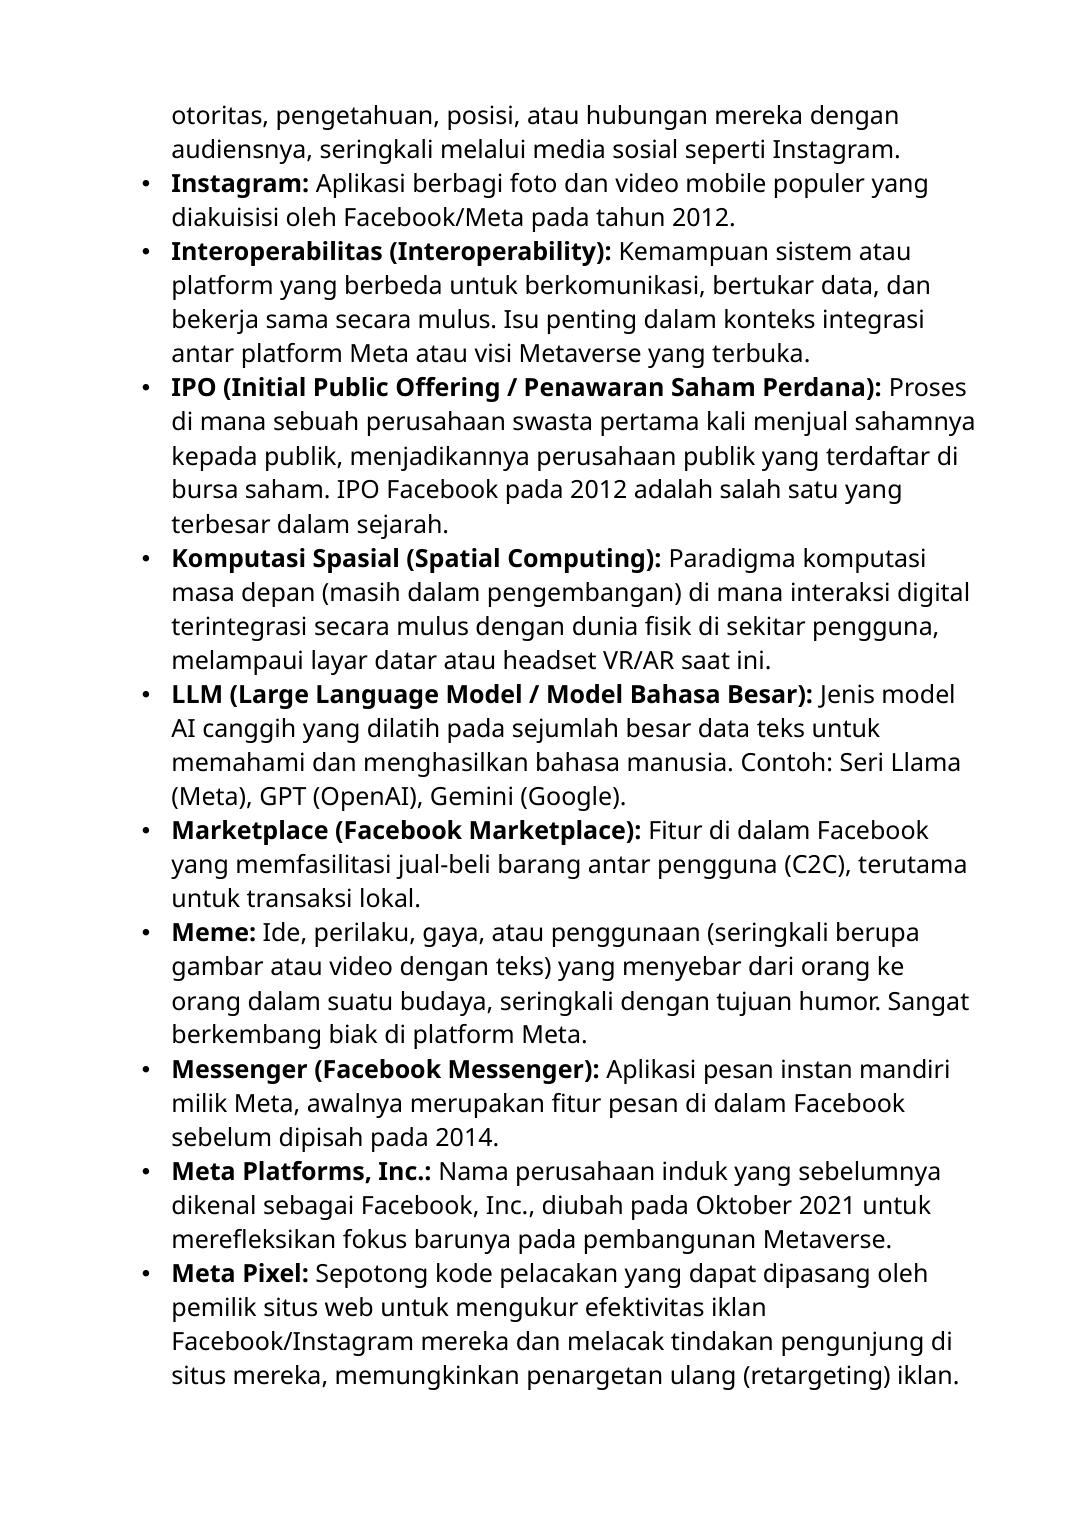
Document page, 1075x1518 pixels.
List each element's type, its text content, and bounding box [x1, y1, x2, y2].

list Meta Pixel: Sepotong kode pelacakan yang dapat dipasang oleh pemilik situs web untuk mengukur efektivitas iklan Facebook/Instagram mereka dan melacak tindakan pengunjung di situs mereka, memungkinkan penargetan ulang (retargeting) iklan. [142, 1256, 977, 1392]
list IPO (Initial Public Offering / Penawaran Saham Perdana): Proses di mana sebuah perusahaan swasta pertama kali menjual sahamnya kepada publik, menjadikannya perusahaan publik yang terdaftar di bursa saham. IPO Facebook pada 2012 adalah salah satu yang terbesar dalam sejarah. [142, 370, 977, 540]
list Marketplace (Facebook Marketplace): Fitur di dalam Facebook yang memfasilitasi jual-beli barang antar pengguna (C2C), terutama untuk transaksi lokal. [142, 813, 977, 915]
list Meme: Ide, perilaku, gaya, atau penggunaan (seringkali berupa gambar atau video dengan teks) yang menyebar dari orang ke orang dalam suatu budaya, seringkali dengan tujuan humor. Sangat berkembang biak di platform Meta. [142, 915, 977, 1051]
list otoritas, pengetahuan, posisi, atau hubungan mereka dengan audiensnya, seringkali melalui media sosial seperti Instagram. [142, 97, 977, 166]
list Komputasi Spasial (Spatial Computing): Paradigma komputasi masa depan (masih dalam pengembangan) di mana interaksi digital terintegrasi secara mulus dengan dunia fisik di sekitar pengguna, melampaui layar datar atau headset VR/AR saat ini. [142, 540, 977, 677]
list Meta Platforms, Inc.: Nama perusahaan induk yang sebelumnya dikenal sebagai Facebook, Inc., diubah pada Oktober 2021 untuk merefleksikan fokus barunya pada pembangunan Metaverse. [142, 1153, 977, 1256]
list Messenger (Facebook Messenger): Aplikasi pesan instan mandiri milik Meta, awalnya merupakan fitur pesan di dalam Facebook sebelum dipisah pada 2014. [142, 1051, 977, 1153]
list Instagram: Aplikasi berbagi foto dan video mobile populer yang diakuisisi oleh Facebook/Meta pada tahun 2012. [142, 166, 977, 234]
list LLM (Large Language Model / Model Bahasa Besar): Jenis model AI canggih yang dilatih pada sejumlah besar data teks untuk memahami dan menghasilkan bahasa manusia. Contoh: Seri Llama (Meta), GPT (OpenAI), Gemini (Google). [142, 677, 977, 813]
list Interoperabilitas (Interoperability): Kemampuan sistem atau platform yang berbeda untuk berkomunikasi, bertukar data, dan bekerja sama secara mulus. Isu penting dalam konteks integrasi antar platform Meta atau visi Metaverse yang terbuka. [142, 234, 977, 370]
